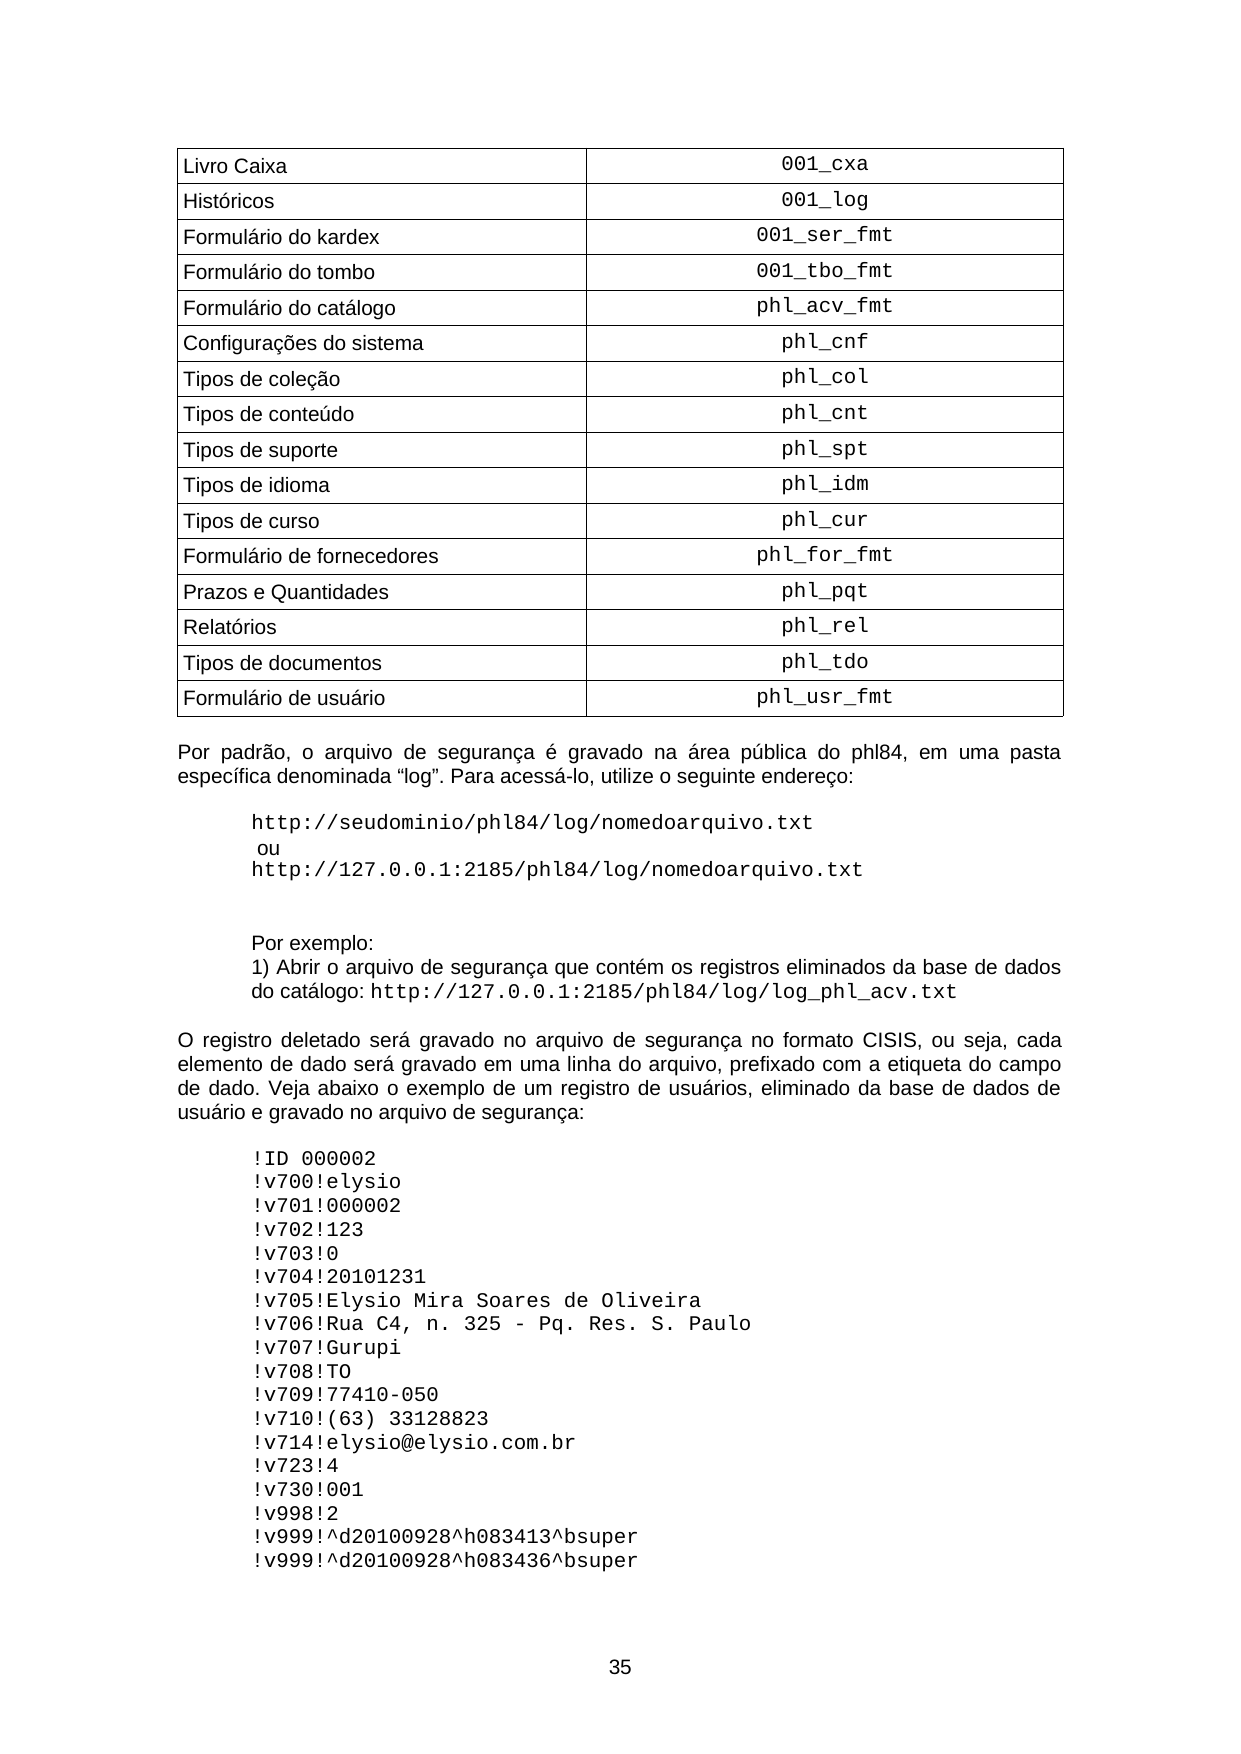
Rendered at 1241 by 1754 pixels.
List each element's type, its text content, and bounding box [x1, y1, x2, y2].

table_cell 001_cxa [587, 149, 1063, 183]
text !v706!Rua C4, n. 325 - Pq. Res. S. Paulo [251, 1313, 1063, 1337]
text !v701!000002 [251, 1195, 1063, 1219]
text !v709!77410-050 [251, 1384, 1063, 1408]
table_cell Tipos de idioma [178, 468, 586, 503]
table_cell phl_tdo [587, 646, 1063, 680]
table_cell Tipos de curso [178, 504, 586, 538]
text !v708!TO [251, 1361, 1063, 1384]
text !v703!0 [251, 1242, 1063, 1266]
table_cell Livro Caixa [178, 149, 586, 183]
text Por padrão, o arquivo de segurança é gravado na área pública do phl84, em uma pasta específica denominada “log”. Para acessá-lo, utilize o seguinte endereço: [177, 740, 1063, 788]
text !v704!20101231 [251, 1266, 1063, 1290]
table_cell Configurações do sistema [178, 326, 586, 361]
table_cell Tipos de coleção [178, 362, 586, 396]
text !v723!4 [251, 1455, 1063, 1479]
table_cell phl_acv_fmt [587, 291, 1063, 325]
table_cell Tipos de suporte [178, 433, 586, 467]
text !v705!Elysio Mira Soares de Oliveira [251, 1290, 1063, 1313]
text !ID 000002 [251, 1148, 1063, 1172]
table_cell Relatórios [178, 610, 586, 645]
table_cell phl_pqt [587, 575, 1063, 609]
text !v730!001 [251, 1479, 1063, 1503]
table_cell 001_ser_fmt [587, 220, 1063, 254]
text !v700!elysio [251, 1172, 1063, 1195]
table_cell phl_usr_fmt [587, 681, 1063, 716]
table_cell Formulário do tombo [178, 255, 586, 290]
table_cell phl_col [587, 362, 1063, 396]
table_cell phl_spt [587, 433, 1063, 467]
table_cell phl_idm [587, 468, 1063, 503]
text O registro deletado será gravado no arquivo de segurança no formato CISIS, ou seja, cada elemento de dado será gravado em uma linha do arquivo, prefixado com a etiqueta do campo de dado. Veja abaixo o exemplo de um registro de usuários, eliminado da base de dados de usuário e gravado no arquivo de segurança: [177, 1028, 1063, 1124]
text !v998!2 [251, 1503, 1063, 1526]
text !v999!^d20100928^h083413^bsuper [251, 1526, 1063, 1550]
table_cell 001_log [587, 184, 1063, 219]
table_cell Históricos [178, 184, 586, 219]
text 1) Abrir o arquivo de segurança que contém os registros eliminados da base de dados do catálogo: http://127.0.0.1:2185/phl84/log/log_phl_acv.txt [251, 955, 1063, 1004]
table_cell phl_cnf [587, 326, 1063, 361]
text !v710!(63) 33128823 [251, 1408, 1063, 1432]
table_cell Tipos de documentos [178, 646, 586, 680]
table_cell Tipos de conteúdo [178, 397, 586, 432]
table_cell Formulário do kardex [178, 220, 586, 254]
table_cell phl_for_fmt [587, 539, 1063, 574]
table_cell 001_tbo_fmt [587, 255, 1063, 290]
text !v999!^d20100928^h083436^bsuper [251, 1550, 1063, 1573]
text !v707!Gurupi [251, 1337, 1063, 1361]
table_cell phl_cur [587, 504, 1063, 538]
table_cell Formulário do catálogo [178, 291, 586, 325]
table_cell Formulário de fornecedores [178, 539, 586, 574]
table_cell Formulário de usuário [178, 681, 586, 716]
text ou [251, 836, 1063, 859]
text http://127.0.0.1:2185/phl84/log/nomedoarquivo.txt [251, 859, 1063, 883]
text !v714!elysio@elysio.com.br [251, 1432, 1063, 1455]
table_cell phl_rel [587, 610, 1063, 645]
text Por exemplo: [251, 931, 1063, 955]
table_cell Prazos e Quantidades [178, 575, 586, 609]
text !v702!123 [251, 1219, 1063, 1242]
text http://seudominio/phl84/log/nomedoarquivo.txt [251, 812, 1063, 836]
table_cell phl_cnt [587, 397, 1063, 432]
